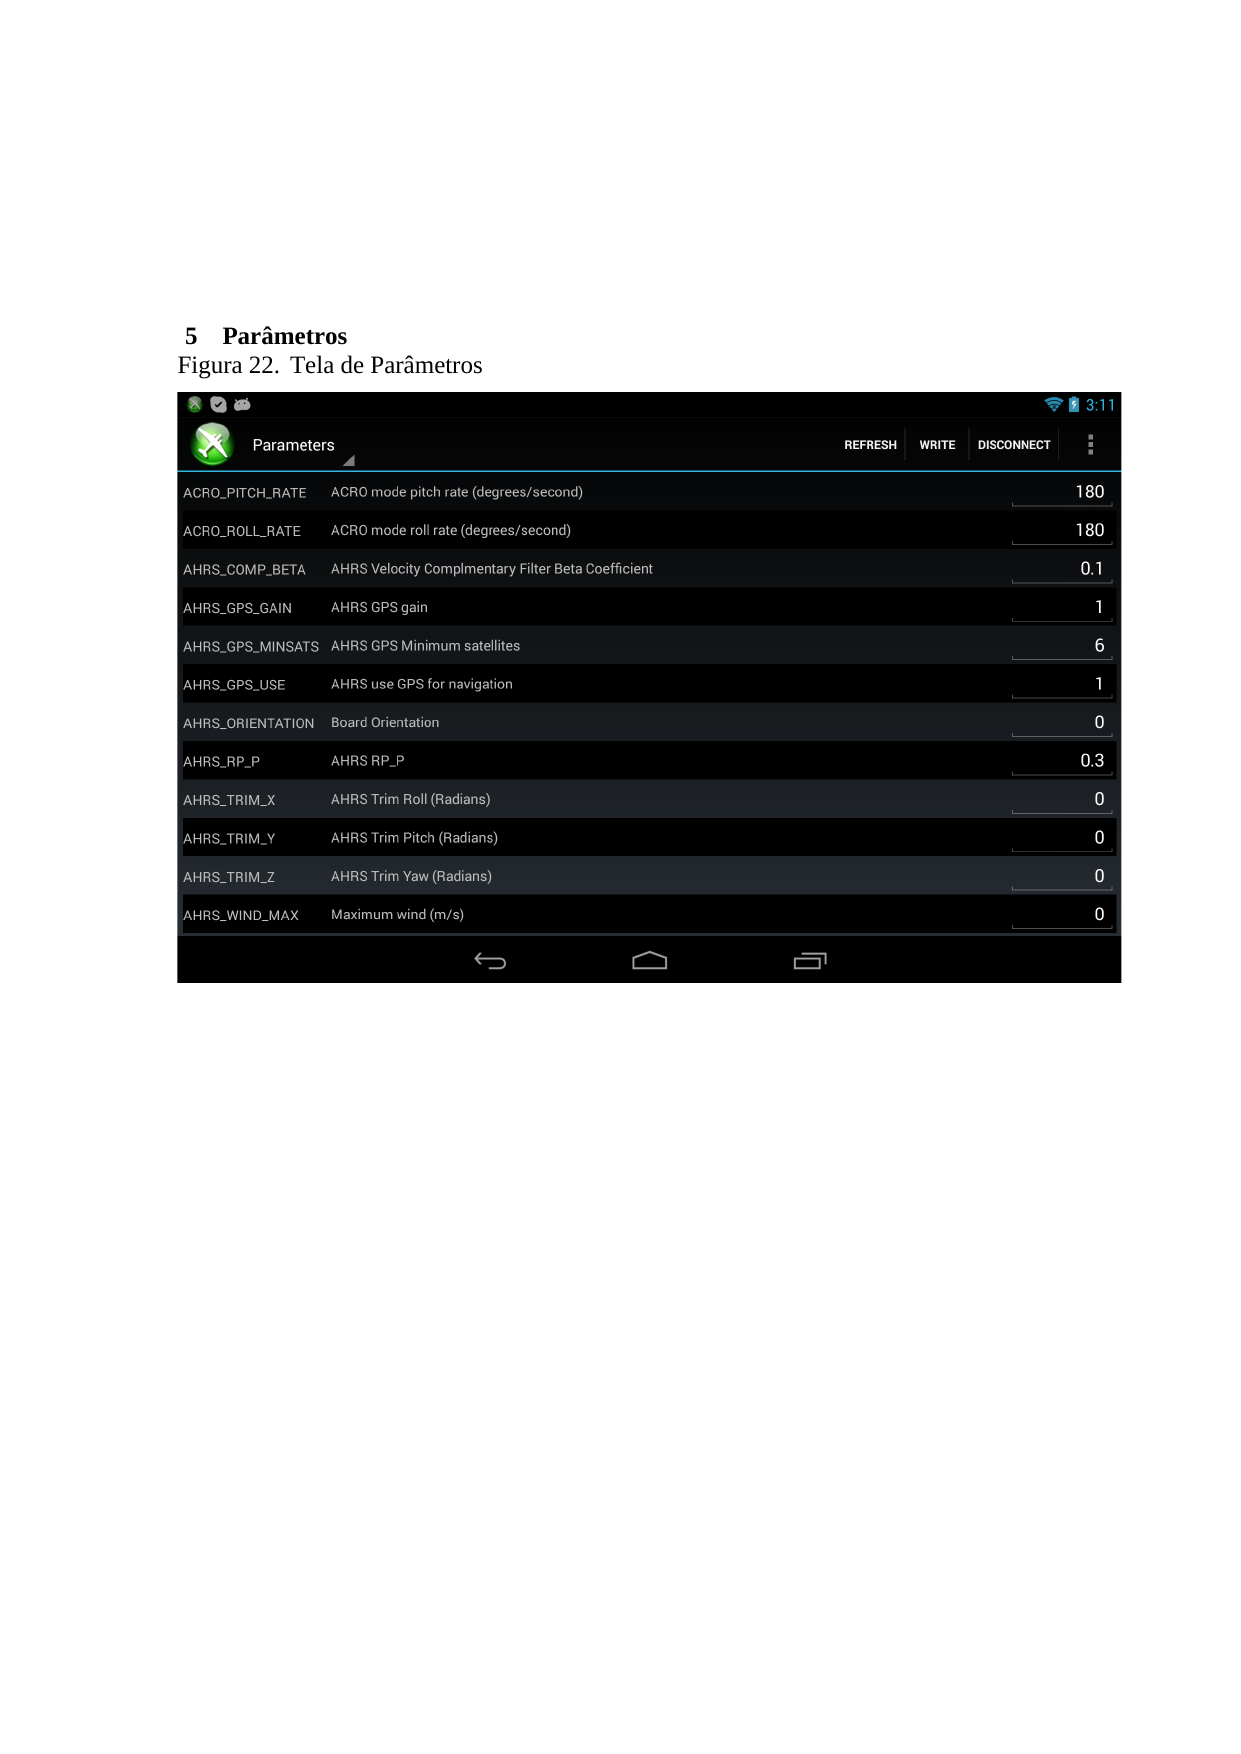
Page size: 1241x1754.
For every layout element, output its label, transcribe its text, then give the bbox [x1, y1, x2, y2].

list Tela de Parâmetros [177, 350, 1121, 378]
picture [177, 392, 1122, 983]
list Parâmetros [185, 321, 1121, 350]
